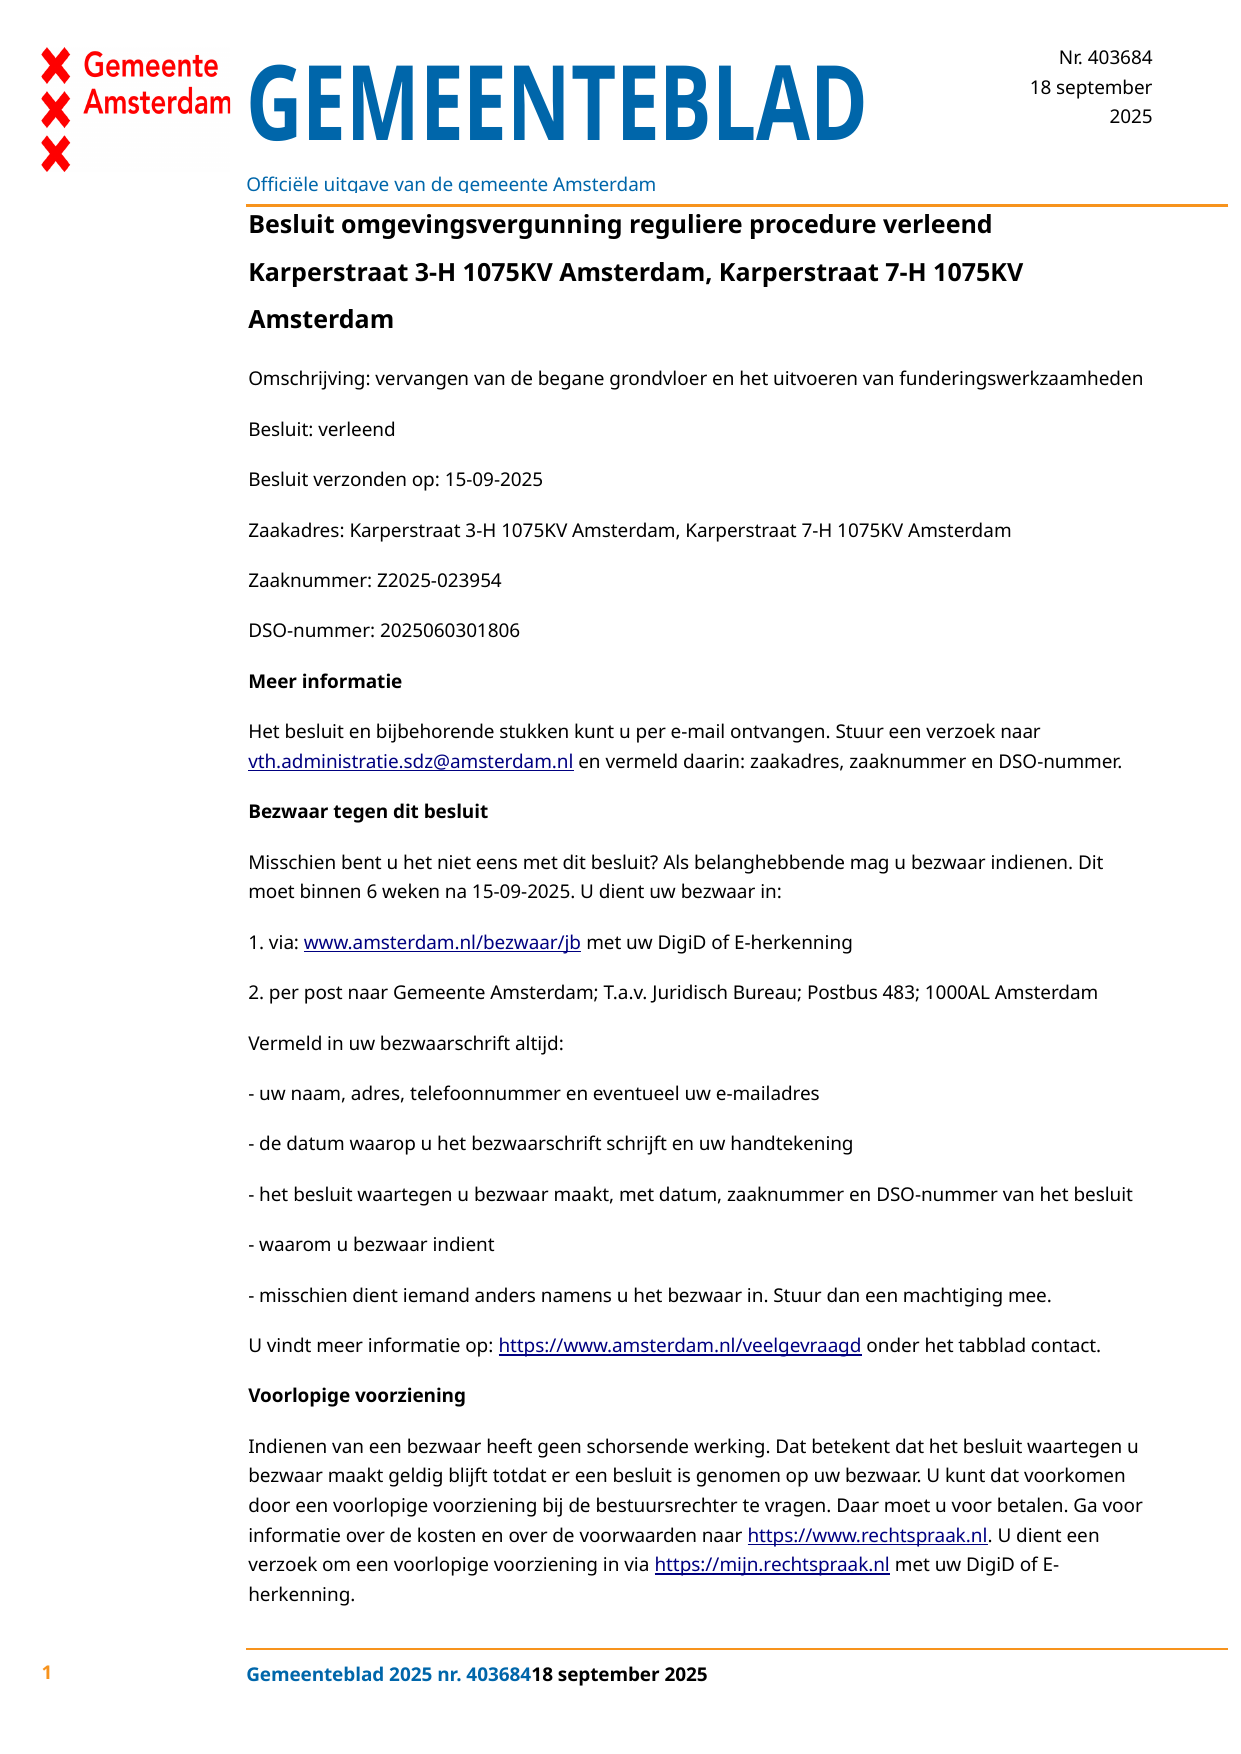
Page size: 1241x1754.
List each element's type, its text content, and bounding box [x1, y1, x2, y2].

text Het besluit en bijbehorende stukken kunt u per e-mail ontvangen. Stuur een verzoek naar vth.administratie.sdz@amsterdam.nl en vermeld daarin: zaakadres, zaaknummer en DSO-nummer. [248, 718, 1152, 774]
text Bezwaar tegen dit besluit [248, 798, 1152, 824]
text Besluit verzonden op: 15-09-2025 [248, 466, 1152, 492]
text - de datum waarop u het bezwaarschrift schrijft en uw handtekening [248, 1131, 1152, 1156]
text Besluit omgevingsvergunning reguliere procedure verleend Karperstraat 3-H 1075KV Amsterdam, Karperstraat 7-H 1075KV Amsterdam [248, 207, 1152, 336]
text Meer informatie [248, 668, 1152, 694]
text Omschrijving: vervangen van de begane grondvloer en het uitvoeren van funderingswerkzaamheden [248, 366, 1152, 391]
picture [41, 47, 231, 172]
text Vermeld in uw bezwaarschrift altijd: [248, 1030, 1152, 1055]
text Besluit: verleend [248, 416, 1152, 442]
text 2. per post naar Gemeente Amsterdam; T.a.v. Juridisch Bureau; Postbus 483; 1000AL Amsterdam [248, 979, 1152, 1005]
text Zaakadres: Karperstraat 3-H 1075KV Amsterdam, Karperstraat 7-H 1075KV Amsterdam [248, 517, 1152, 542]
text Indienen van een bezwaar heeft geen schorsende werking. Dat betekent dat het besluit waartegen u bezwaar maakt geldig blijft totdat er een besluit is genomen op uw bezwaar. U kunt dat voorkomen door een voorlopige voorziening bij de bestuursrechter te vragen. Daar moet u voor betalen. Ga voor informatie over de kosten en over de voorwaarden naar https://www.rechtspraak.nl. U dient een verzoek om een voorlopige voorziening in via https://mijn.rechtspraak.nl met uw DigiD of E-herkenning. [248, 1433, 1152, 1607]
text DSO-nummer: 2025060301806 [248, 618, 1152, 643]
text - waarom u bezwaar indient [248, 1231, 1152, 1257]
text Voorlopige voorziening [248, 1383, 1152, 1408]
text - misschien dient iemand anders namens u het bezwaar in. Stuur dan een machtiging mee. [248, 1282, 1152, 1307]
text - het besluit waartegen u bezwaar maakt, met datum, zaaknummer en DSO-nummer van het besluit [248, 1181, 1152, 1207]
text Zaaknummer: Z2025-023954 [248, 567, 1152, 593]
text Misschien bent u het niet eens met dit besluit? Als belanghebbende mag u bezwaar indienen. Dit moet binnen 6 weken na 15-09-2025. U dient uw bezwaar in: [248, 849, 1152, 904]
text - uw naam, adres, telefoonnummer en eventueel uw e-mailadres [248, 1080, 1152, 1106]
text 1. via: www.amsterdam.nl/bezwaar/jb met uw DigiD of E-herkenning [248, 929, 1152, 954]
text U vindt meer informatie op: https://www.amsterdam.nl/veelgevraagd onder het tabblad contact. [248, 1332, 1152, 1358]
